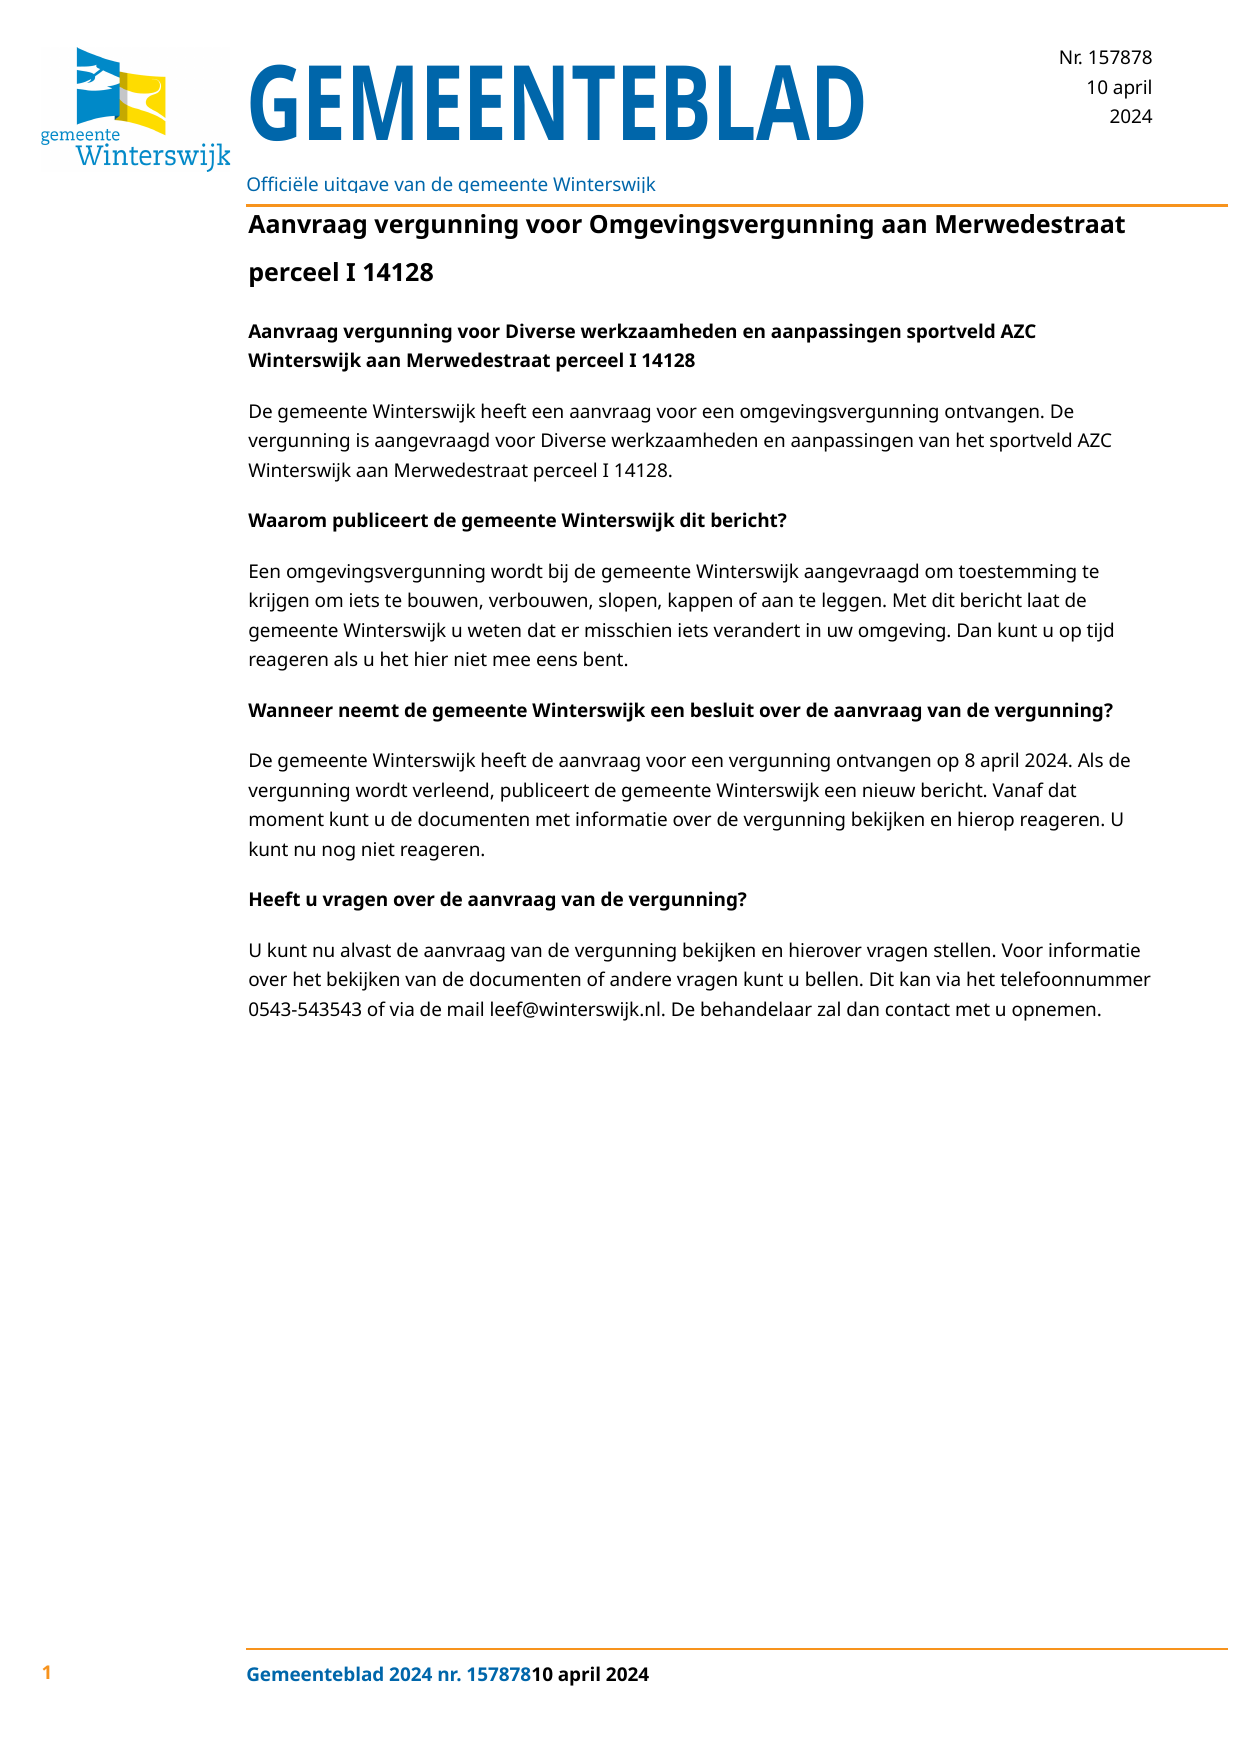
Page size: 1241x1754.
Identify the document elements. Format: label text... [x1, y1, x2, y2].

text De gemeente Winterswijk heeft de aanvraag voor een vergunning ontvangen op 8 april 2024. Als de vergunning wordt verleend, publiceert de gemeente Winterswijk een nieuw bericht. Vanaf dat moment kunt u de documenten met informatie over de vergunning bekijken en hierop reageren. U kunt nu nog niet reageren. [248, 747, 1152, 862]
text Waarom publiceert de gemeente Winterswijk dit bericht? [248, 507, 1152, 533]
text Wanneer neemt de gemeente Winterswijk een besluit over de aanvraag van de vergunning? [248, 697, 1152, 723]
text Heeft u vragen over de aanvraag van de vergunning? [248, 887, 1152, 912]
picture [225, 153, 231, 162]
text De gemeente Winterswijk heeft een aanvraag voor een omgevingsvergunning ontvangen. De vergunning is aangevraagd voor Diverse werkzaamheden en aanpassingen van het sportveld AZC Winterswijk aan Merwedestraat perceel I 14128. [248, 398, 1152, 483]
text Een omgevingsvergunning wordt bij de gemeente Winterswijk aangevraagd om toestemming te krijgen om iets te bouwen, verbouwen, slopen, kappen of aan te leggen. Met dit bericht laat de gemeente Winterswijk u weten dat er misschien iets verandert in uw omgeving. Dan kunt u op tijd reageren als u het hier niet mee eens bent. [248, 558, 1152, 672]
text Aanvraag vergunning voor Omgevingsvergunning aan Merwedestraat perceel I 14128 [248, 207, 1152, 288]
text Aanvraag vergunning voor Diverse werkzaamheden en aanpassingen sportveld AZC Winterswijk aan Merwedestraat perceel I 14128 [248, 318, 1152, 373]
text U kunt nu alvast de aanvraag van de vergunning bekijken en hierover vragen stellen. Voor informatie over het bekijken van de documenten of andere vragen kunt u bellen. Dit kan via het telefoonnummer 0543-543543 of via de mail leef@winterswijk.nl. De behandelaar zal dan contact met u opnemen. [248, 937, 1152, 1022]
picture [41, 47, 231, 172]
